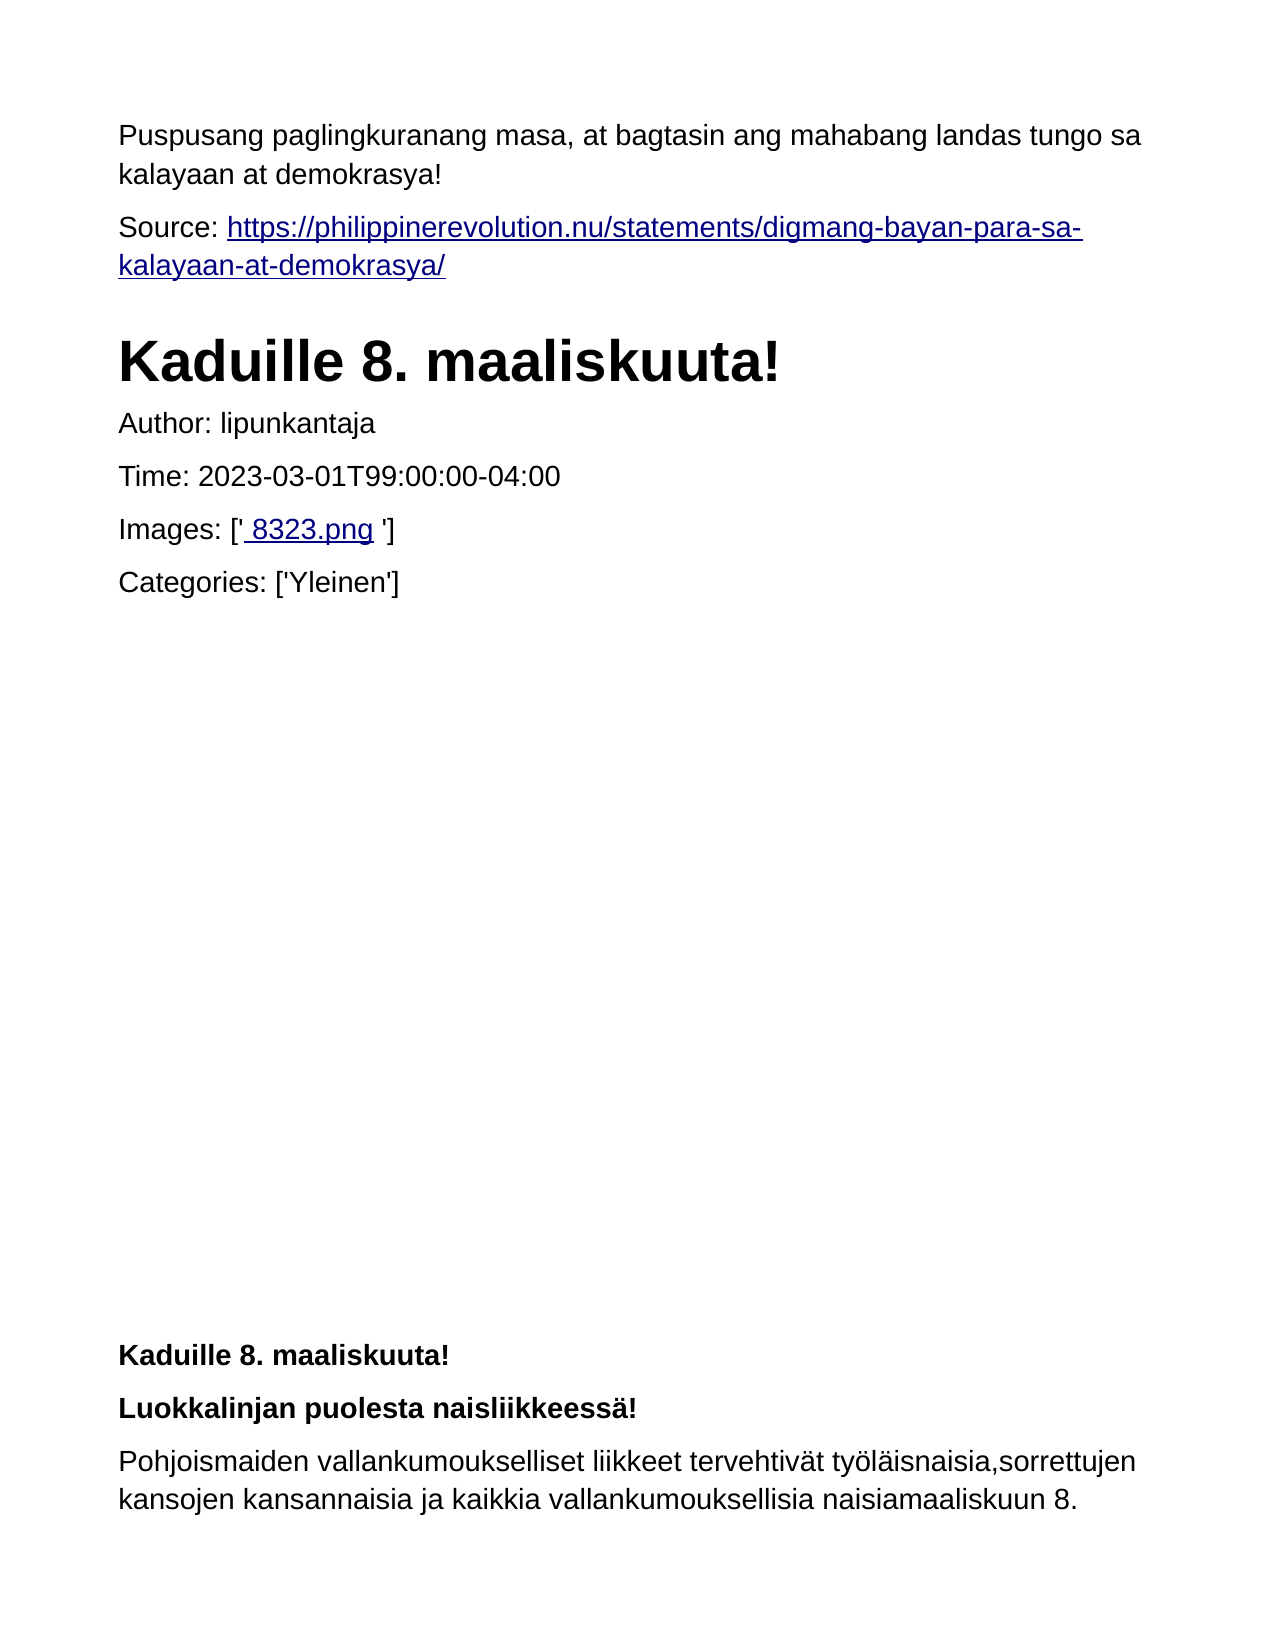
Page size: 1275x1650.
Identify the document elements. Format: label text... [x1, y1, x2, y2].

text Images: [' 8323.png '] [118, 512, 1157, 546]
text Pohjoismaiden vallankumoukselliset liikkeet tervehtivät työläisnaisia,sorrettujen kansojen kansannaisia ja kaikkia vallankumouksellisia naisiamaaliskuun 8. [118, 1444, 1157, 1516]
text Categories: ['Yleinen'] [118, 565, 1157, 599]
text Source: https://philippinerevolution.nu/statements/digmang-bayan-para-sa-kalayaan-at-demokrasya/ [118, 210, 1157, 282]
text Puspusang paglingkuranang masa, at bagtasin ang mahabang landas tungo sa kalayaan at demokrasya! [118, 118, 1157, 190]
text Luokkalinjan puolesta naisliikkeessä! [118, 1391, 1157, 1424]
subtitle Kaduille 8. maaliskuuta! [118, 326, 1157, 393]
text Time: 2023-03-01T99:00:00-04:00 [118, 459, 1157, 493]
text Author: lipunkantaja [118, 406, 1157, 439]
text Kaduille 8. maaliskuuta! [118, 1337, 1157, 1371]
